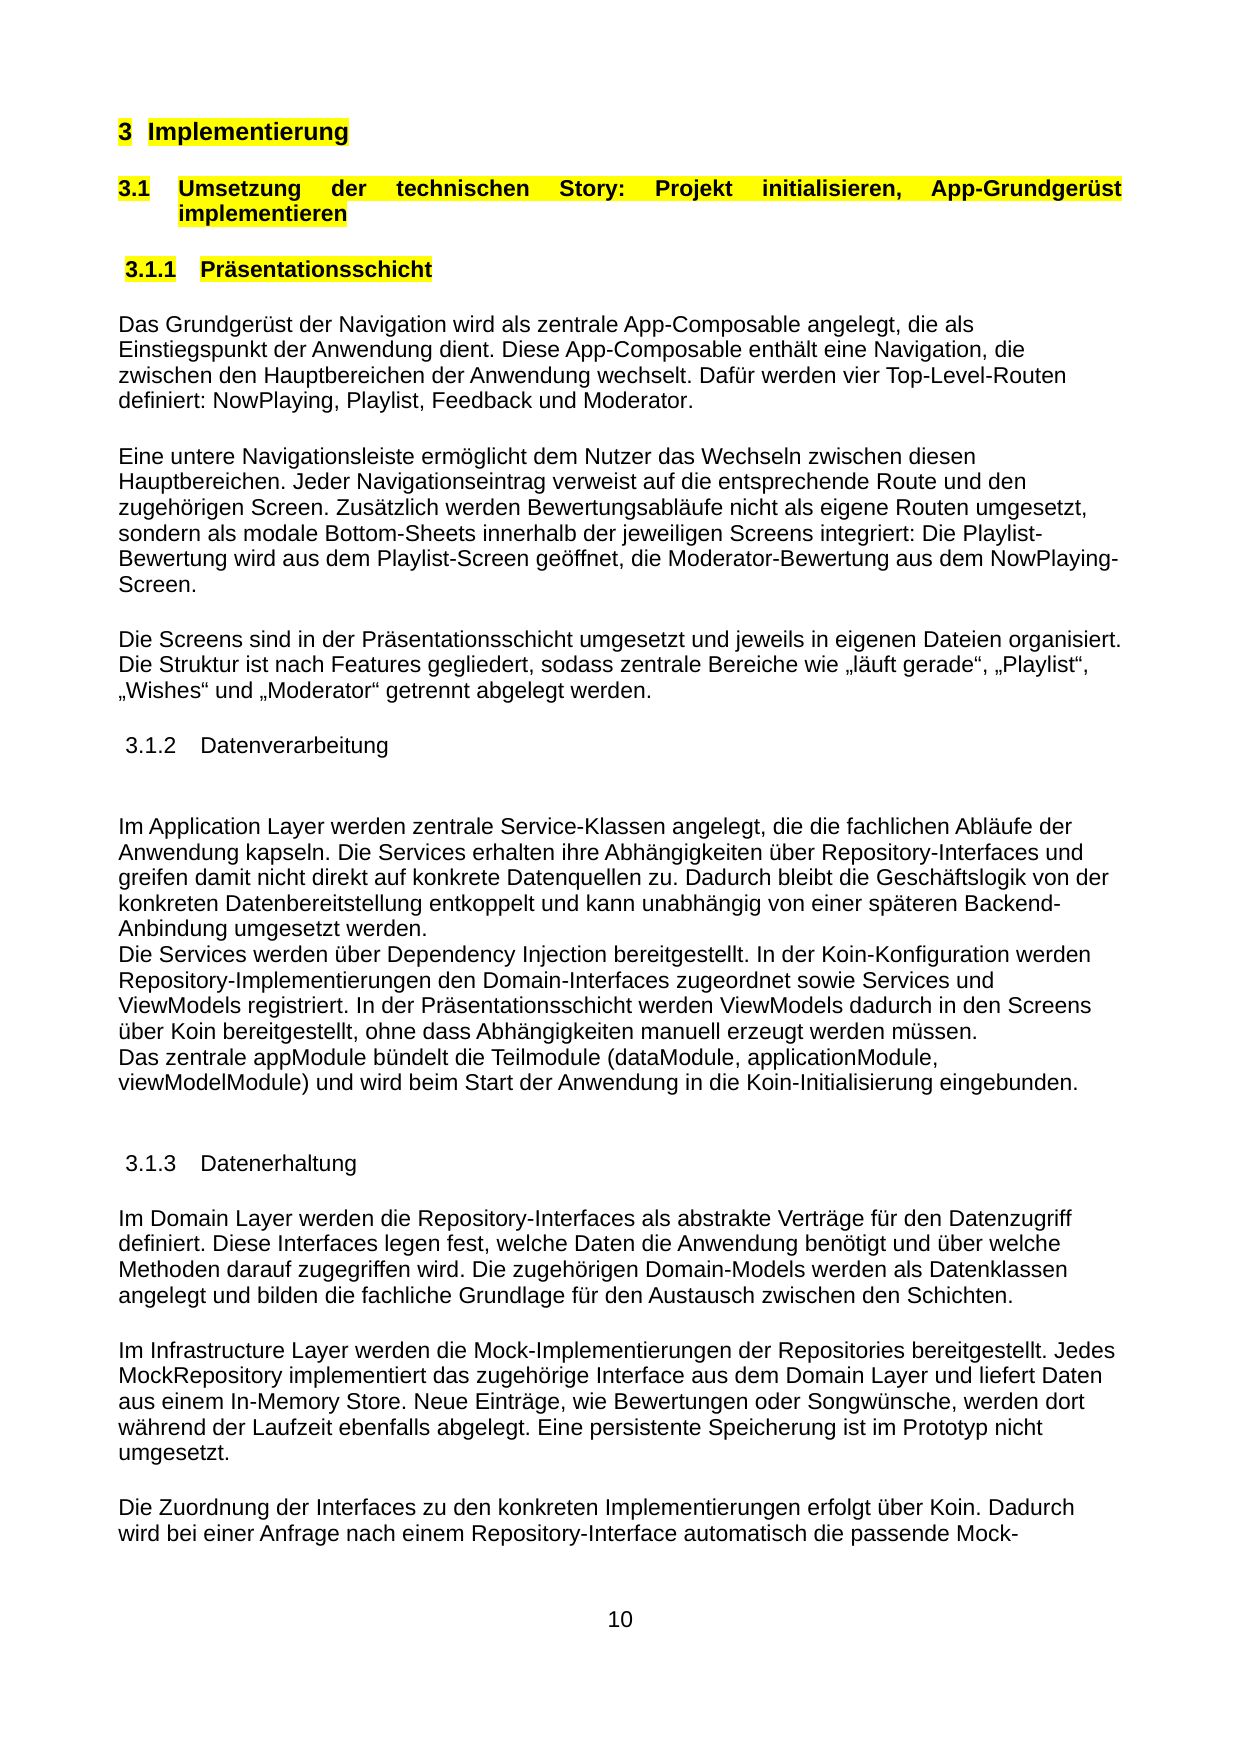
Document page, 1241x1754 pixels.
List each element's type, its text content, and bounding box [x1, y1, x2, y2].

subtitle Präsentationsschicht [125, 256, 1122, 282]
text Das Grundgerüst der Navigation wird als zentrale App-Composable angelegt, die als Einstiegspunkt der Anwendung dient. Diese App-Composable enthält eine Navigation, die zwischen den Hauptbereichen der Anwendung wechselt. Dafür werden vier Top-Level-Routen definiert: NowPlaying, Playlist, Feedback und Moderator. [118, 311, 1122, 414]
subtitle Datenverarbeitung [125, 733, 1122, 784]
text Die Zuordnung der Interfaces zu den konkreten Implementierungen erfolgt über Koin. Dadurch wird bei einer Anfrage nach einem Repository-Interface automatisch die passende Mock- [118, 1495, 1122, 1546]
subtitle Implementierung [118, 118, 1122, 146]
text Im Domain Layer werden die Repository-Interfaces als abstrakte Verträge für den Datenzugriff definiert. Diese Interfaces legen fest, welche Daten die Anwendung benötigt und über welche Methoden darauf zugegriffen wird. Die zugehörigen Domain-Models werden als Datenklassen angelegt und bilden die fachliche Grundlage für den Austausch zwischen den Schichten. [118, 1206, 1122, 1308]
text Eine untere Navigationsleiste ermöglicht dem Nutzer das Wechseln zwischen diesen Hauptbereichen. Jeder Navigationseintrag verweist auf die entsprechende Route und den zugehörigen Screen. Zusätzlich werden Bewertungsabläufe nicht als eigene Routen umgesetzt, sondern als modale Bottom-Sheets innerhalb der jeweiligen Screens integriert: Die Playlist-Bewertung wird aus dem Playlist-Screen geöffnet, die Moderator-Bewertung aus dem NowPlaying-Screen. [118, 443, 1122, 597]
text Im Infrastructure Layer werden die Mock-Implementierungen der Repositories bereitgestellt. Jedes MockRepository implementiert das zugehörige Interface aus dem Domain Layer und liefert Daten aus einem In-Memory Store. Neue Einträge, wie Bewertungen oder Songwünsche, werden dort während der Laufzeit ebenfalls abgelegt. Eine persistente Speicherung ist im Prototyp nicht umgesetzt. [118, 1337, 1122, 1466]
text Die Screens sind in der Präsentationsschicht umgesetzt und jeweils in eigenen Dateien organisiert. Die Struktur ist nach Features gegliedert, sodass zentrale Bereiche wie „läuft gerade“, „Playlist“, „Wishes“ und „Moderator“ getrennt abgelegt werden. [118, 627, 1122, 703]
text Im Application Layer werden zentrale Service-Klassen angelegt, die die fachlichen Abläufe der Anwendung kapseln. Die Services erhalten ihre Abhängigkeiten über Repository-Interfaces und greifen damit nicht direkt auf konkrete Datenquellen zu. Dadurch bleibt die Geschäftslogik von der konkreten Datenbereitstellung entkoppelt und kann unabhängig von einer späteren Backend-Anbindung umgesetzt werden. Die Services werden über Dependency Injection bereitgestellt. In der Koin-Konfiguration werden Repository-Implementierungen den Domain-Interfaces zugeordnet sowie Services und ViewModels registriert. In der Präsentationsschicht werden ViewModels dadurch in den Screens über Koin bereitgestellt, ohne dass Abhängigkeiten manuell erzeugt werden müssen. Das zentrale appModule bündelt die Teilmodule (dataModule, applicationModule, viewModelModule) und wird beim Start der Anwendung in die Koin-Initialisierung eingebunden. [118, 814, 1122, 1121]
subtitle Datenerhaltung [125, 1150, 1122, 1176]
subtitle Umsetzung der technischen Story: Projekt initialisieren, App-Grundgerüst implementieren [118, 176, 1122, 227]
